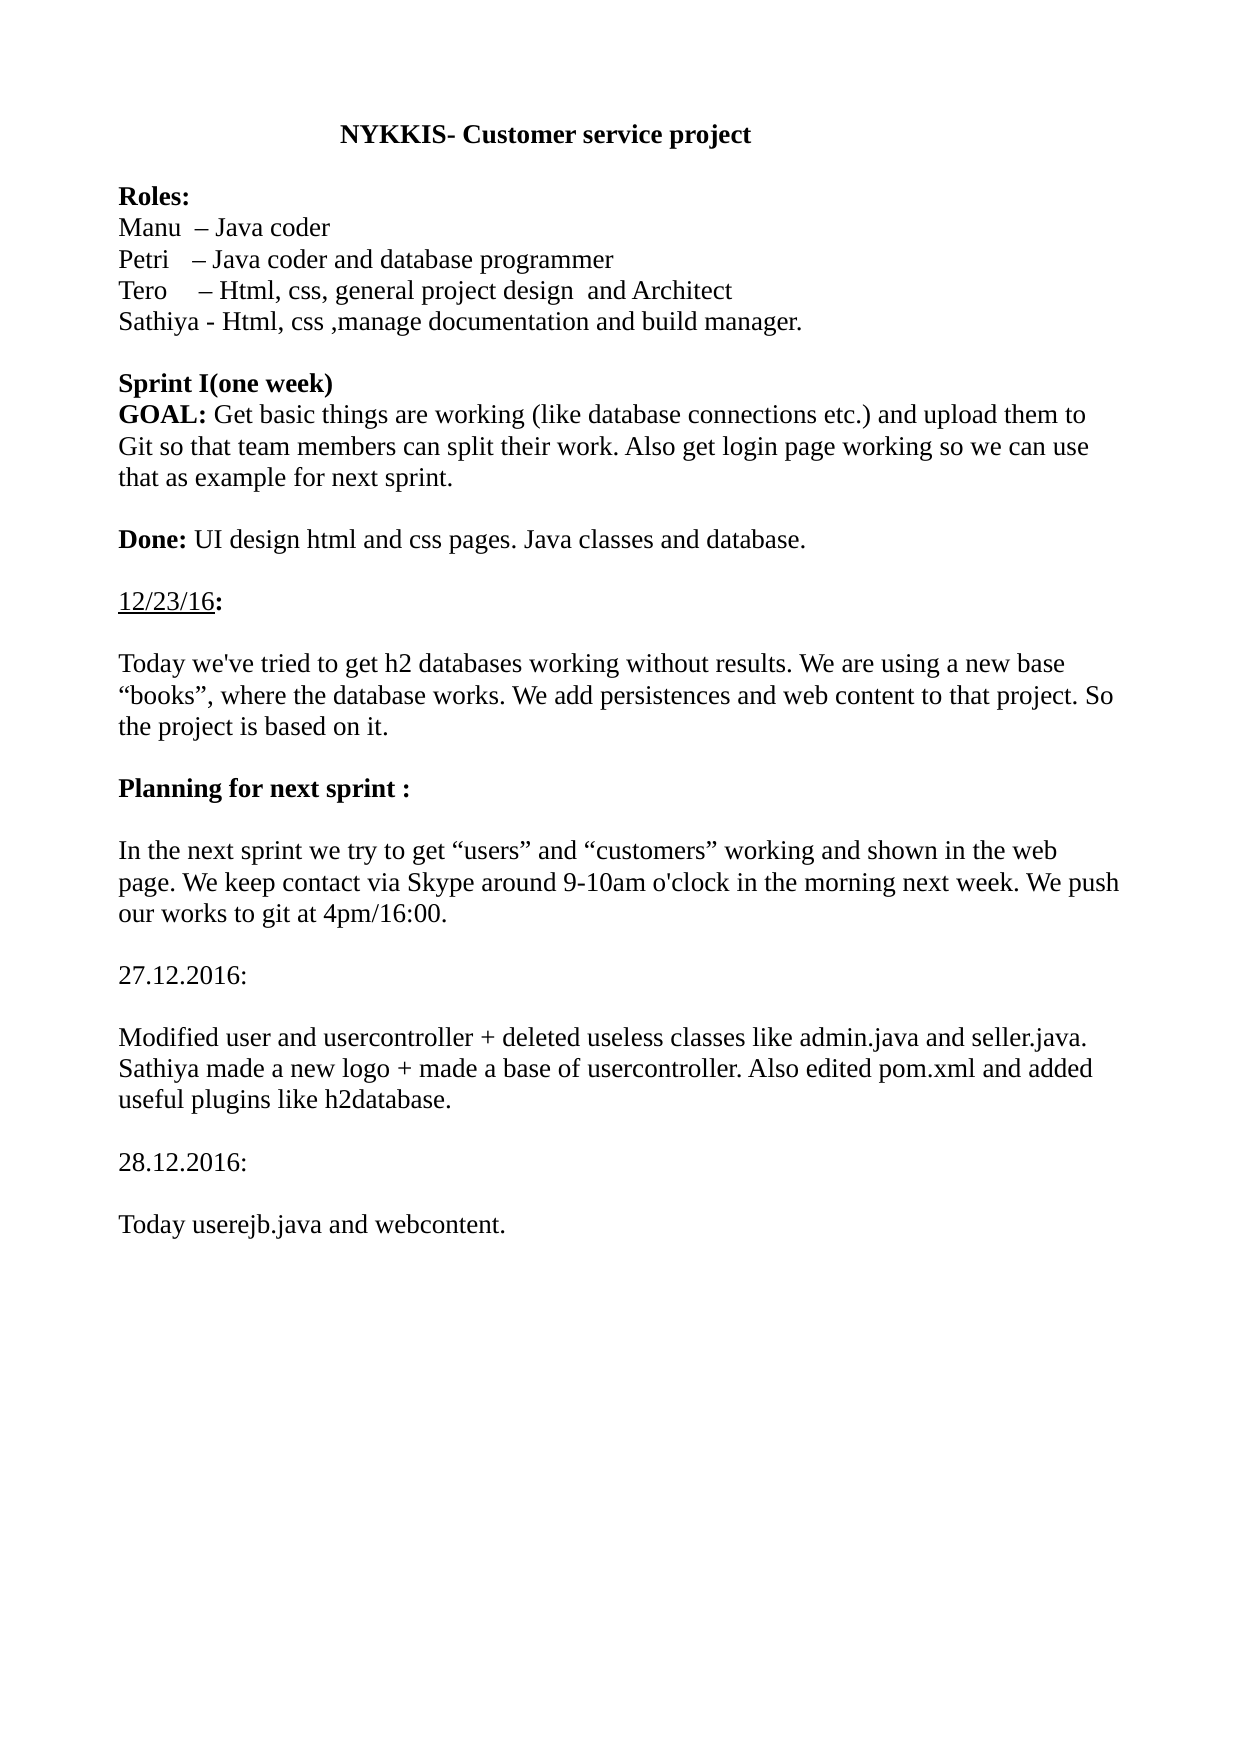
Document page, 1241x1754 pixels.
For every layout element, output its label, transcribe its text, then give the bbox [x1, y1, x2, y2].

text Roles: [118, 180, 1122, 212]
text 27.12.2016: Modified user and usercontroller + deleted useless classes like admin.java and seller.java. [118, 959, 1122, 1052]
text GOAL: Get basic things are working (like database connections etc.) and upload them to Git so that team members can split their work. Also get login page working so we can use that as example for next sprint. [118, 398, 1122, 492]
text Planning for next sprint : [118, 772, 1122, 803]
text Petri – Java coder and database programmer [118, 243, 1122, 274]
text Tero – Html, css, general project design and Architect [118, 274, 1122, 305]
text Done: UI design html and css pages. Java classes and database. [118, 523, 1122, 554]
text Today we've tried to get h2 databases working without results. We are using a new base “books”, where the database works. We add persistences and web content to that project. So the project is based on it. [118, 648, 1122, 741]
text Sathiya - Html, css ,manage documentation and build manager. [118, 305, 1122, 336]
text In the next sprint we try to get “users” and “customers” working and shown in the web page. We keep contact via Skype around 9-10am o'clock in the morning next week. We push our works to git at 4pm/16:00. [118, 834, 1122, 928]
text Sprint I(one week) [118, 367, 1122, 398]
text NYKKIS- Customer service project [118, 118, 1122, 149]
text Sathiya made a new logo + made a base of usercontroller. Also edited pom.xml and added useful plugins like h2database. [118, 1052, 1122, 1115]
text Manu – Java coder [118, 212, 1122, 243]
text 28.12.2016: Today userejb.java and webcontent. [118, 1146, 1122, 1239]
text 12/23/16: [118, 585, 1122, 616]
